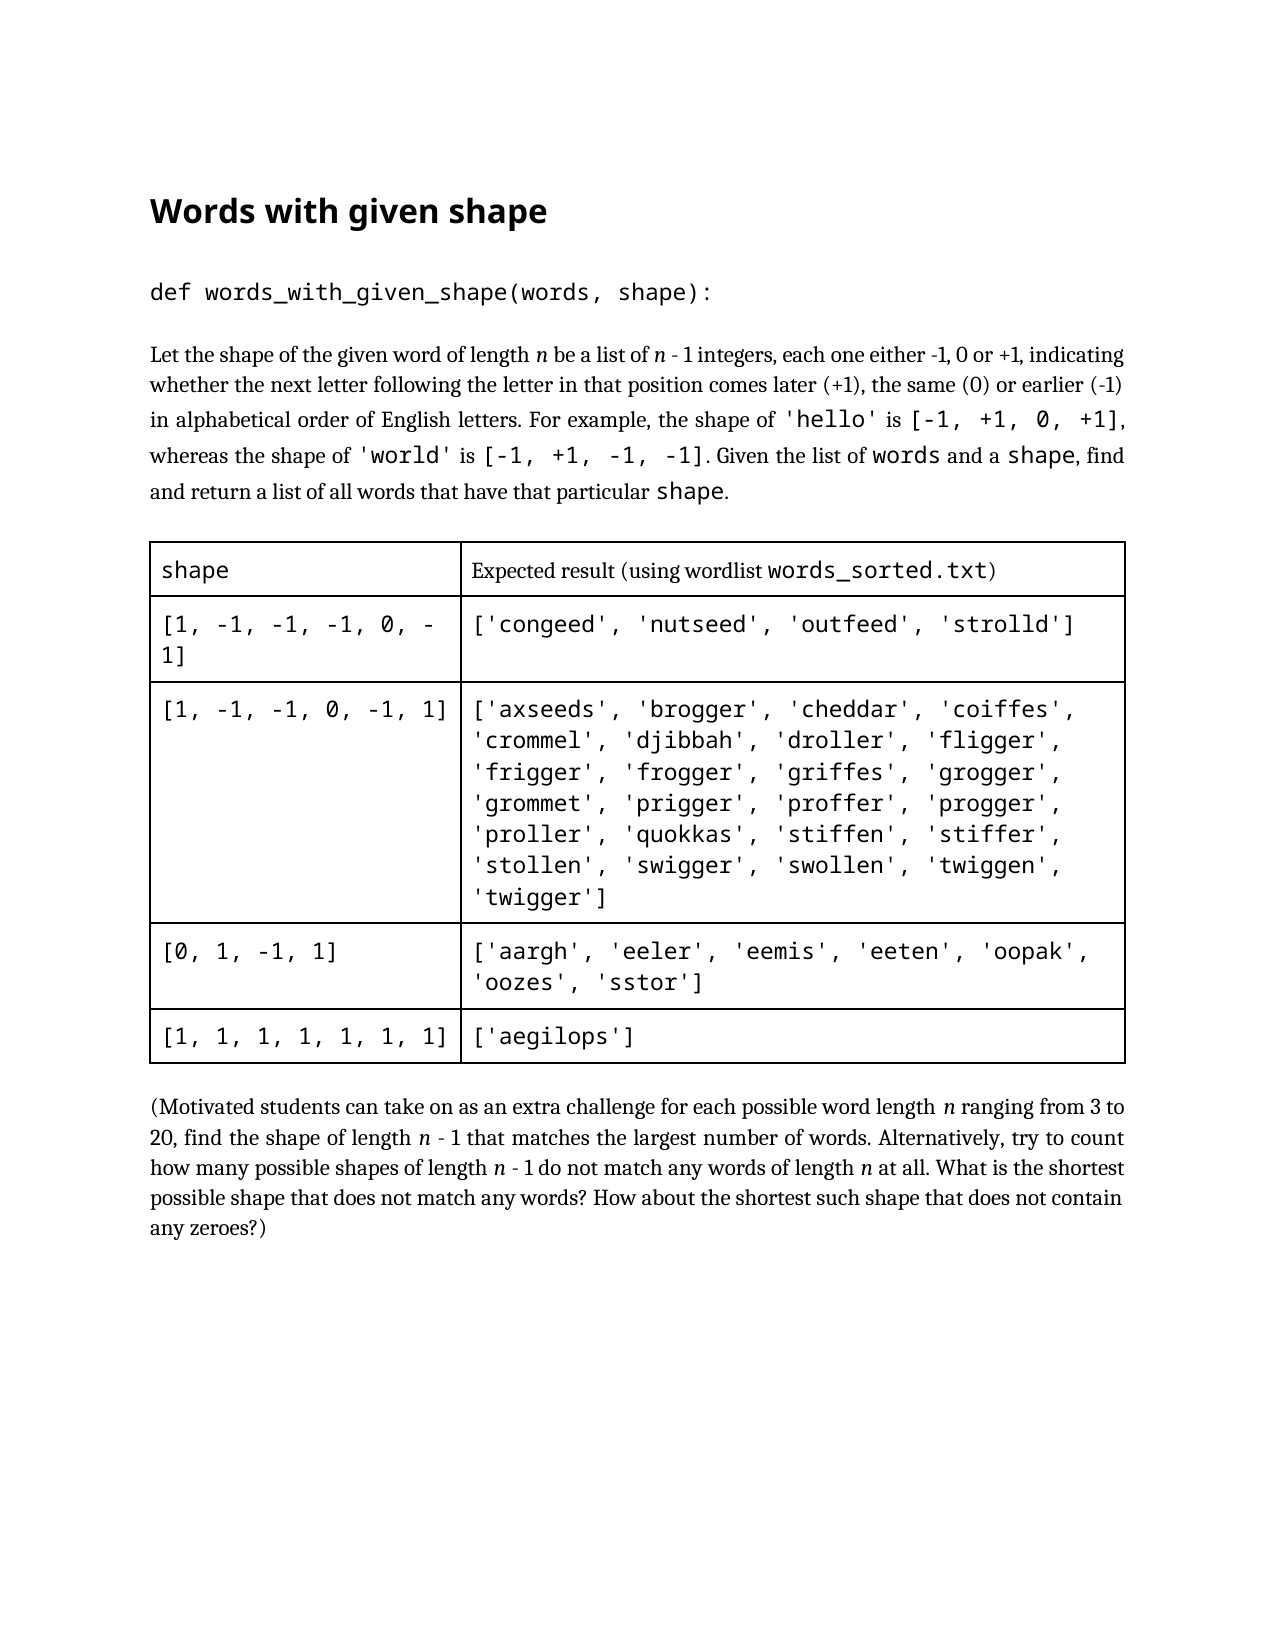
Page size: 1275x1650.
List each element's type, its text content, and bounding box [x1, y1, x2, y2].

text def words_with_given_shape(words, shape): [150, 276, 1125, 307]
table_cell [1, -1, -1, -1, 0, -1] [151, 597, 460, 681]
table_cell ['aegilops'] [462, 1010, 1124, 1062]
table_header Expected result (using wordlist words_sorted.txt) [462, 543, 1124, 595]
table_cell ['congeed', 'nutseed', 'outfeed', 'strolld'] [462, 597, 1124, 681]
table_cell ['aargh', 'eeler', 'eemis', 'eeten', 'oopak', 'oozes', 'sstor'] [462, 924, 1124, 1008]
subtitle Words with given shape [150, 187, 1125, 233]
text (Motivated students can take on as an extra challenge for each possible word length n ranging from 3 to 20, find the shape of length n - 1 that matches the largest number of words. Alternatively, try to count how many possible shapes of length n - 1 do not match any words of length n at all. What is the shortest possible shape that does not match any words? How about the shortest such shape that does not contain any zeroes?) [150, 1094, 1125, 1241]
table_cell [1, -1, -1, 0, -1, 1] [151, 683, 460, 922]
table_header shape [151, 543, 460, 595]
text Let the shape of the given word of length n be a list of n - 1 integers, each one either -1, 0 or +1, indicating whether the next letter following the letter in that position comes later (+1), the same (0) or earlier (-1) in alphabetical order of English letters. For example, the shape of 'hello' is [-1, +1, 0, +1], whereas the shape of 'world' is [-1, +1, -1, -1]. Given the list of words and a shape, find and return a list of all words that have that particular shape. [150, 342, 1125, 506]
table_cell [0, 1, -1, 1] [151, 924, 460, 1008]
table_cell ['axseeds', 'brogger', 'cheddar', 'coiffes', 'crommel', 'djibbah', 'droller', 'fligger', 'frigger', 'frogger', 'griffes', 'grogger', 'grommet', 'prigger', 'proffer', 'progger', 'proller', 'quokkas', 'stiffen', 'stiffer', 'stollen', 'swigger', 'swollen', 'twiggen', 'twigger'] [462, 683, 1124, 922]
table_cell [1, 1, 1, 1, 1, 1, 1] [151, 1010, 460, 1062]
